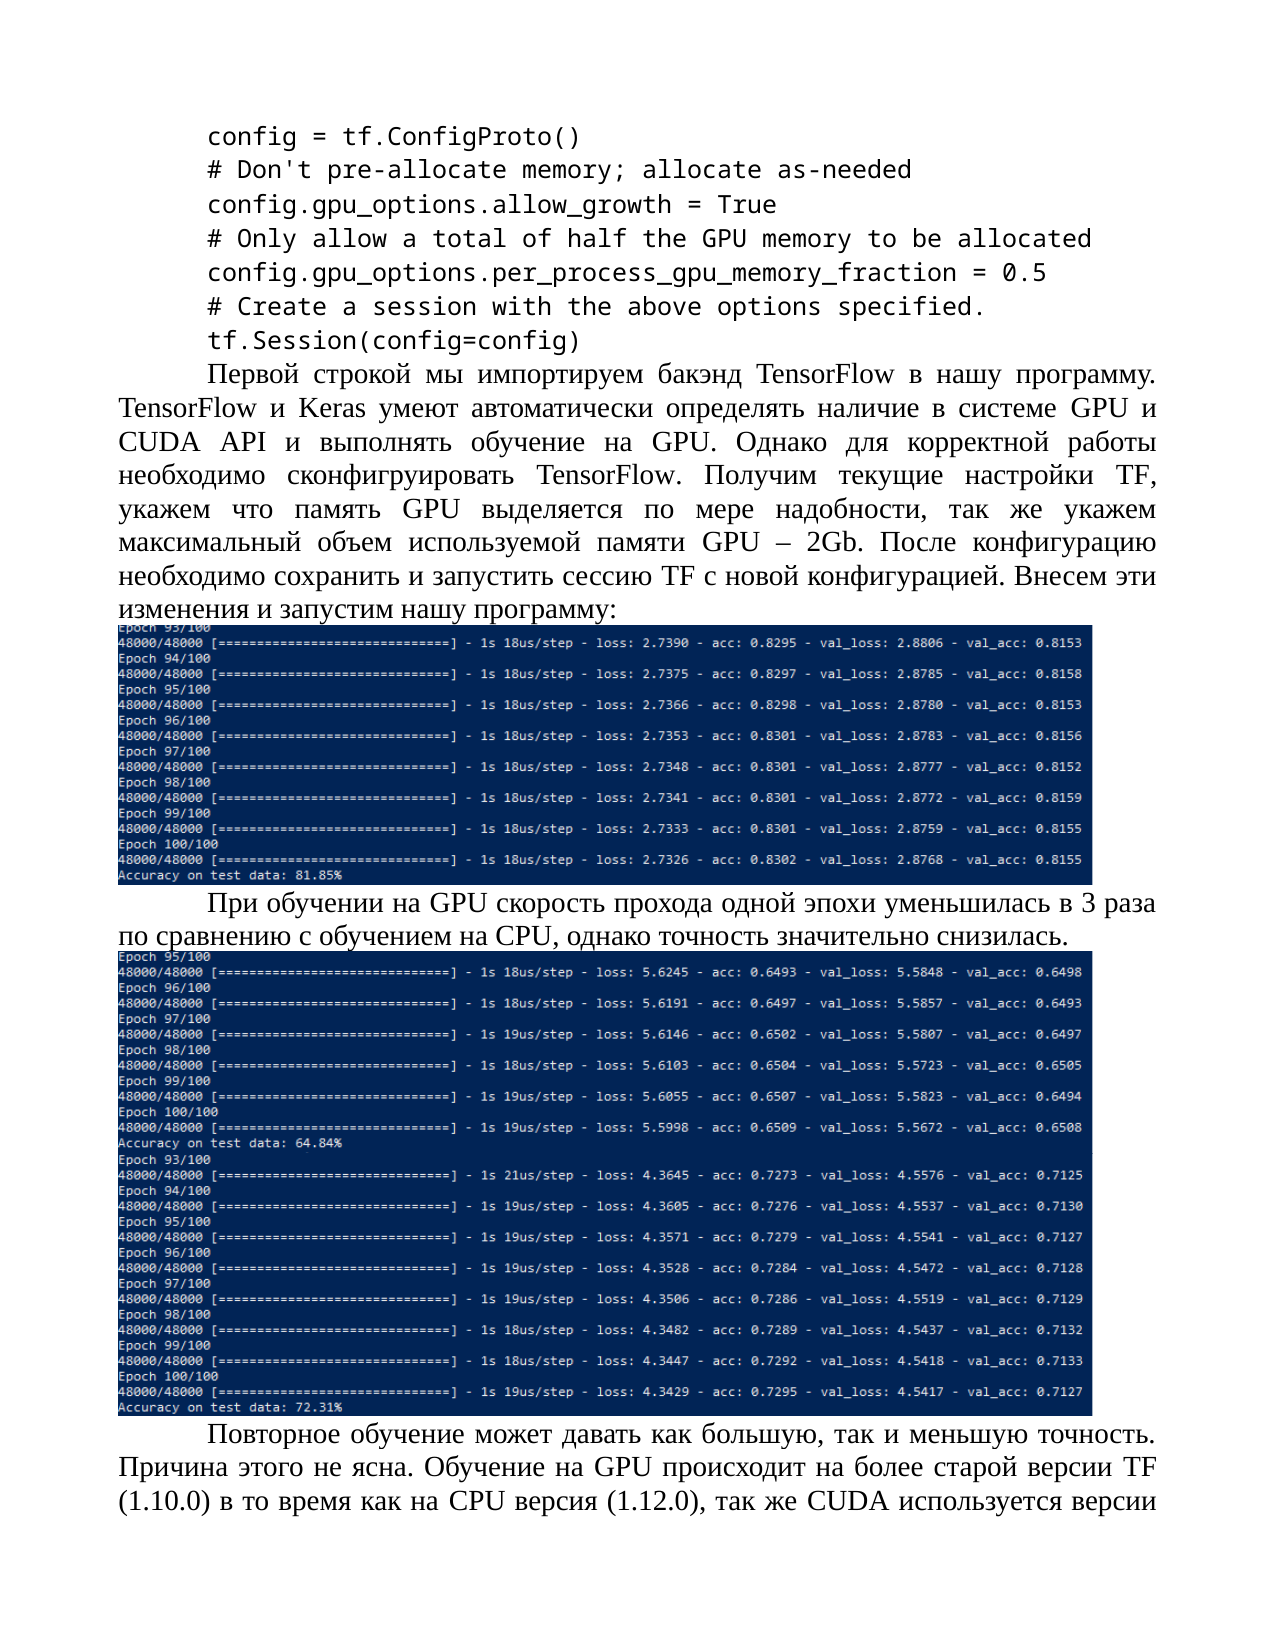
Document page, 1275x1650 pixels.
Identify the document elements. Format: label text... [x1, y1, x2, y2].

text # Create a session with the above options specified. [118, 288, 1157, 322]
text config.gpu_options.per_process_gpu_memory_fraction = 0.5 [118, 254, 1157, 288]
text Первой строкой мы импортируем бакэнд TensorFlow в нашу программу. TensorFlow и Keras умеют автоматически определять наличие в системе GPU и CUDA API и выполнять обучение на GPU. Однако для корректной работы необходимо сконфигруировать TensorFlow. Получим текущие настройки TF, укажем что память GPU выделяется по мере надобности, так же укажем максимальный объем используемой памяти GPU – 2Gb. После конфигурацию необходимо сохранить и запустить сессию TF с новой конфигурацией. Внесем эти изменения и запустим нашу программу: [118, 357, 1157, 625]
picture [118, 951, 1093, 1416]
text config = tf.ConfigProto() [118, 118, 1157, 152]
text config.gpu_options.allow_growth = True [118, 186, 1157, 220]
text Повторное обучение может давать как большую, так и меньшую точность. Причина этого не ясна. Обучение на GPU происходит на более старой версии TF (1.10.0) в то время как на CPU версия (1.12.0), так же CUDA используется версии [118, 1416, 1157, 1516]
text tf.Session(config=config) [118, 322, 1157, 357]
text При обучении на GPU скорость прохода одной эпохи уменьшилась в 3 раза по сравнению с обучением на CPU, однако точность значительно снизилась. [118, 885, 1157, 952]
picture [118, 625, 1093, 885]
text # Don't pre-allocate memory; allocate as-needed [118, 152, 1157, 186]
text # Only allow a total of half the GPU memory to be allocated [118, 220, 1157, 254]
